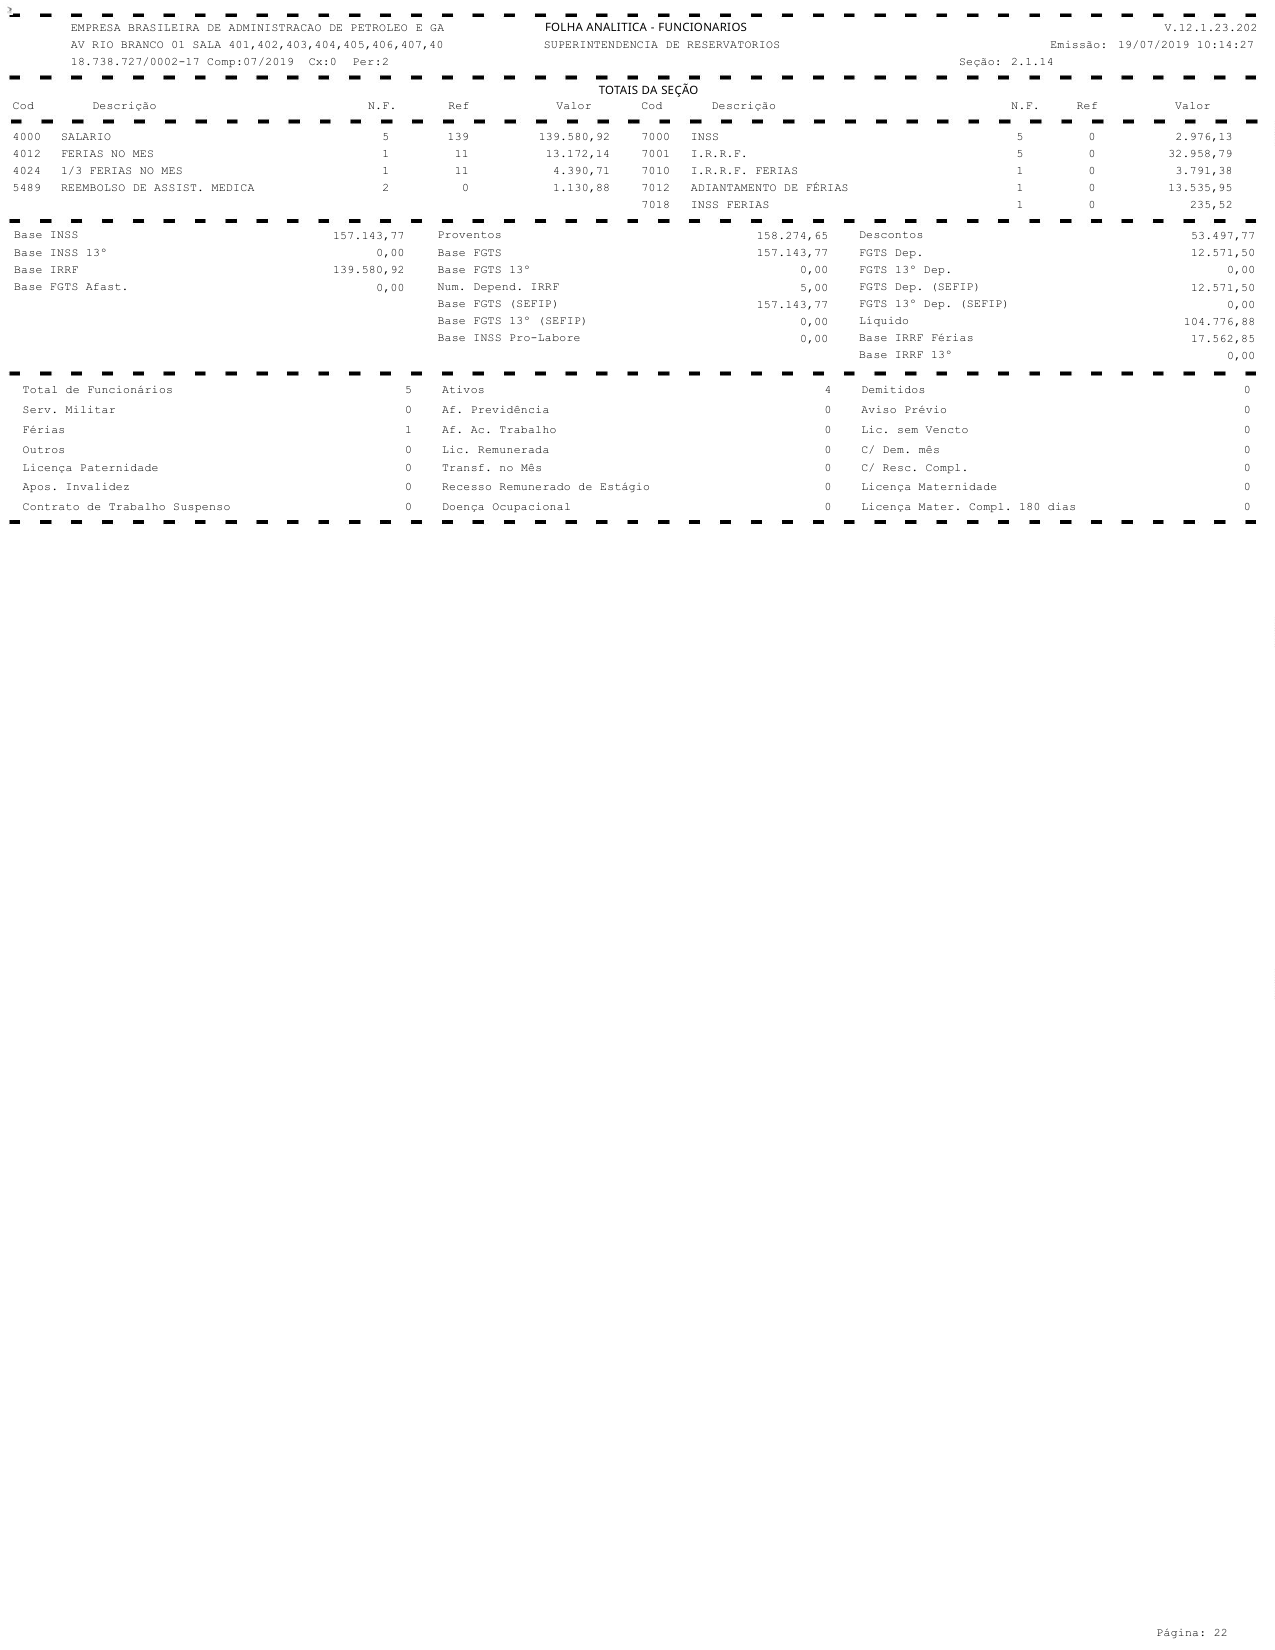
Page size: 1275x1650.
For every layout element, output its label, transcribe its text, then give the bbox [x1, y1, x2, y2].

picture [0, 0, 1275, 1650]
text 5 [12, 181, 19, 194]
text Licença Mater. Compl. 180 dias [861, 499, 1102, 513]
text 1.130,88 [553, 181, 627, 194]
text Base FGTS 13º (SEFIP) [437, 314, 611, 327]
text INSS [691, 129, 736, 143]
text Emissão: [1050, 37, 1118, 51]
text Num. Depend. IRRF [437, 279, 578, 293]
text 4 [824, 383, 849, 396]
text C/ Resc. Compl. [861, 461, 1018, 474]
text 0 [405, 479, 429, 493]
text Valor [1175, 98, 1228, 112]
text Férias [22, 423, 83, 436]
text 0,00 [376, 280, 422, 294]
text 0 [1244, 499, 1268, 513]
text Af. Previdência [442, 403, 574, 416]
text Recesso Remunerado de Estágio [442, 479, 675, 493]
text 1 [382, 163, 406, 177]
text 12.571,50 [1191, 246, 1273, 259]
text 0 [1244, 461, 1268, 474]
text Outros [22, 442, 83, 456]
text 0 [824, 479, 849, 493]
text Base IRRF Férias [859, 331, 991, 344]
text 11 [454, 163, 486, 177]
text Base FGTS Afast. [14, 279, 146, 293]
text 4 [12, 129, 19, 143]
text 1 [405, 422, 429, 436]
text 157.143,77 [333, 229, 422, 242]
text 0 [824, 461, 849, 474]
text 0 [824, 442, 849, 456]
text Serv. Militar [22, 403, 196, 416]
text 13.535,95 [1168, 181, 1250, 194]
text 000 [19, 129, 58, 143]
text AV RIO BRANCO 01 SALA 401,402,403,404,405,406,407,40 [71, 37, 469, 51]
text INSS FERIAS [691, 198, 872, 211]
text 0,00 [800, 263, 846, 277]
text 1 [71, 54, 78, 68]
text 0 [1088, 163, 1113, 177]
text Apos. Invalidez [22, 479, 256, 493]
text 0 [1088, 129, 1113, 143]
text 0 [405, 499, 429, 513]
text Af. Ac. Trabalho [442, 422, 574, 436]
text 1 [382, 146, 406, 160]
text 1 [1016, 198, 1041, 211]
text 12.571,50 [1191, 280, 1273, 294]
text 0 [1088, 198, 1113, 211]
text Base INSS 13º [14, 245, 124, 259]
text 0,00 [1227, 263, 1273, 277]
text 4 [12, 146, 19, 160]
text Cod [641, 98, 680, 112]
text Descrição [711, 98, 793, 112]
text EMPRESA BRASILEIRA DE ADMINISTRACAO DE PETROLEO E GA [71, 20, 469, 34]
text 2.976,13 [1175, 129, 1250, 143]
text Doença Ocupacional [442, 499, 675, 513]
text Base FGTS (SEFIP) [437, 297, 578, 310]
text 1/3 FERIAS NO MES [61, 163, 280, 177]
text 7000 [641, 129, 687, 143]
text 104.776,88 [1184, 314, 1273, 328]
text 0 [1244, 479, 1268, 493]
text N.F. [368, 98, 414, 112]
text 235,52 [1190, 198, 1250, 211]
text Aviso Prévio [861, 403, 964, 416]
text 5,00 [800, 280, 846, 294]
text 2 [382, 181, 406, 194]
text Descontos [859, 228, 941, 242]
text I.R.R.F. FERIAS [691, 163, 872, 177]
text 32.958,79 [1168, 146, 1250, 160]
text 5 [1016, 146, 1041, 160]
text Líquido [859, 313, 1033, 327]
text Lic. sem Vencto [861, 423, 986, 436]
text Base IRRF [14, 262, 124, 276]
text 0,00 [800, 332, 846, 345]
text 158.274,65 [757, 229, 846, 242]
text 19/07/2019 10:14:27 [1118, 37, 1275, 51]
text 0 [1088, 146, 1113, 160]
text Descrição [92, 98, 174, 112]
text C/ Dem. mês [861, 442, 986, 456]
text 0 [462, 181, 486, 194]
text FGTS Dep. [859, 245, 941, 259]
text 489 [19, 181, 58, 194]
text 0,00 [1227, 297, 1273, 311]
text 0 [1088, 181, 1113, 194]
text N.F. [1011, 98, 1057, 112]
text 1 [1016, 163, 1041, 177]
text 0 [405, 403, 429, 416]
text 4 [12, 163, 19, 177]
text 0 [1244, 383, 1268, 396]
text 0 [824, 422, 849, 436]
text 5 [382, 129, 406, 143]
text 0 [405, 461, 429, 474]
text 0 [1244, 422, 1268, 436]
text Ativos [442, 383, 502, 396]
text Ref [1076, 98, 1115, 112]
text Página: 22 [1156, 1626, 1244, 1639]
text FOLHA ANALITICA - FUNCIONARIOS [545, 20, 785, 34]
text 0 [405, 442, 429, 456]
text 139.580,92 [333, 263, 422, 277]
text 17.562,85 [1191, 332, 1273, 345]
text 0,00 [376, 246, 422, 259]
text 0 [1244, 442, 1268, 456]
text Licença Maternidade [861, 479, 1018, 493]
text 1 [1016, 181, 1041, 194]
text Transf. no Mês [442, 461, 574, 474]
text V.12.1.23.202 [1164, 20, 1275, 34]
text FGTS 13º Dep. [859, 262, 1033, 276]
text 139.580,92 [538, 129, 627, 143]
text 139 [447, 129, 486, 143]
text 157.143,77 [757, 246, 846, 259]
text 157.143,77 [757, 297, 846, 311]
text 5 [405, 383, 429, 396]
text 0 [1244, 403, 1268, 416]
text I.R.R.F. [691, 146, 765, 160]
text Contrato de Trabalho Suspenso [22, 499, 256, 513]
text 024 [19, 163, 58, 177]
text 13.172,14 [546, 146, 627, 160]
text Cod [12, 98, 51, 112]
text 8.738.727/0002-17 Comp:07/2019 Cx:0 Per:2 [78, 54, 414, 68]
text Proventos [437, 228, 519, 242]
text Licença Paternidade [22, 461, 256, 474]
text REEMBOLSO DE ASSIST. MEDICA [61, 181, 280, 194]
text 7012 [641, 181, 687, 194]
text FGTS 13º Dep. (SEFIP) [859, 296, 1033, 310]
text Lic. Remunerada [442, 442, 574, 456]
text 0 [824, 403, 849, 416]
text Base FGTS 13º [437, 262, 548, 276]
text SUPERINTENDENCIA DE RESERVATORIOS [543, 37, 806, 51]
text 0 [824, 499, 849, 513]
text 012 [19, 146, 58, 160]
text 11 [454, 146, 486, 160]
text SALARIO [61, 129, 128, 143]
text 7 [641, 198, 648, 211]
text ADIANTAMENTO DE FÉRIAS [691, 181, 872, 194]
text 3.791,38 [1175, 163, 1250, 177]
text 5 [1016, 129, 1041, 143]
text 7010 [641, 163, 687, 177]
text Base INSS [14, 228, 96, 242]
text 53.497,77 [1191, 229, 1273, 242]
text Demitidos [861, 383, 943, 396]
text Base INSS Pro-Labore [437, 331, 611, 344]
text 4.390,71 [553, 163, 627, 177]
text FERIAS NO MES [61, 146, 171, 160]
text Ref [448, 98, 487, 112]
text Total de Funcionários [22, 383, 196, 396]
text TOTAIS DA SEÇÃO [598, 84, 723, 97]
text 7001 [641, 146, 687, 160]
text Base IRRF 13º [859, 348, 991, 361]
text Valor [556, 98, 609, 112]
text 018 [648, 198, 687, 211]
text Base FGTS [437, 245, 519, 259]
text 0,00 [1227, 349, 1273, 362]
text Seção: 2.1.14 [959, 54, 1130, 68]
text FGTS Dep. (SEFIP) [859, 279, 1033, 293]
text 0,00 [800, 314, 846, 328]
